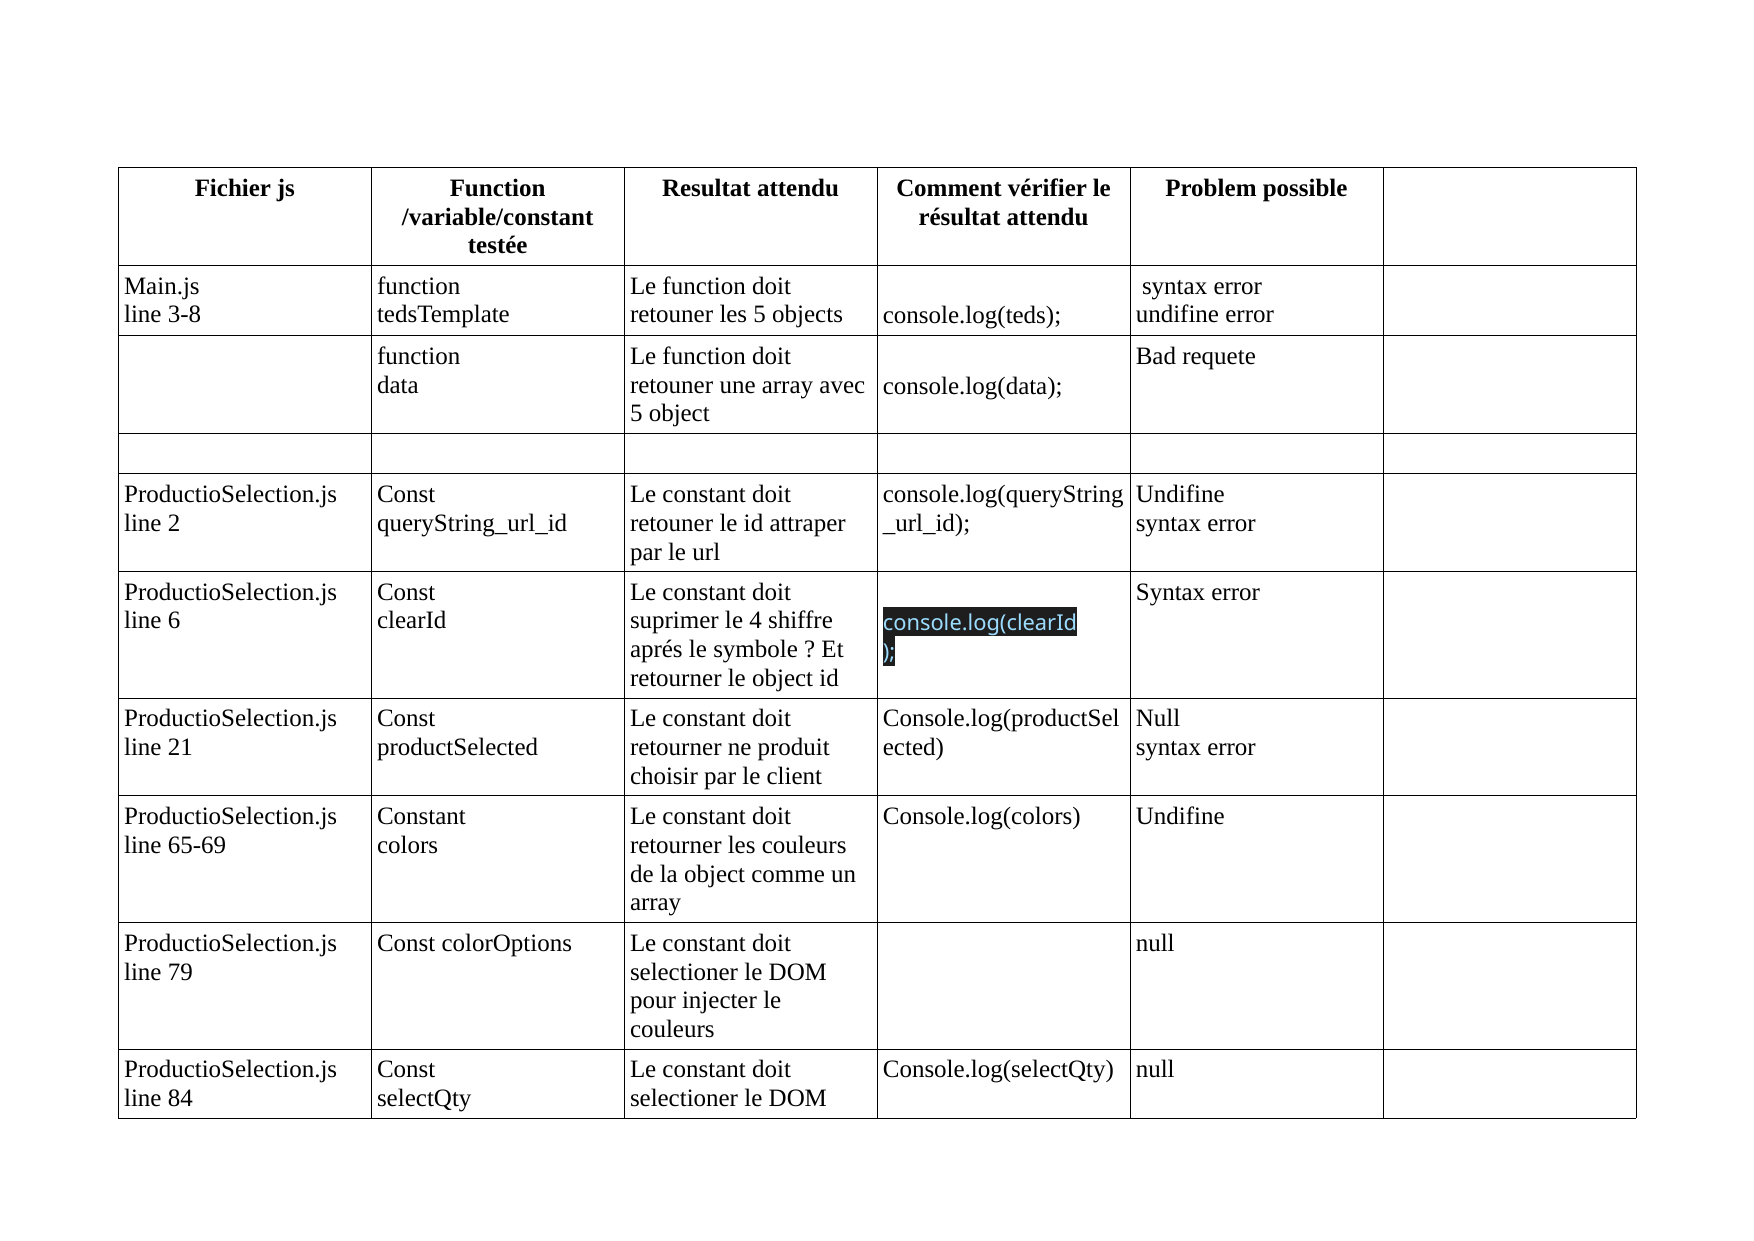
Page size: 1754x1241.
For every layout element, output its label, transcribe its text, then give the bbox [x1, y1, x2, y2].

table_cell Le constant doit retouner le id attraper par le url [625, 474, 877, 571]
table_cell ProductioSelection.js line 21 [119, 699, 371, 795]
table_cell [1384, 336, 1636, 433]
table_cell ProductioSelection.js line 65-69 [119, 796, 371, 922]
table_cell Undifine [1131, 796, 1383, 922]
table_cell [625, 434, 877, 473]
table_cell [1384, 474, 1636, 571]
table_cell Console.log(productSelected) [878, 699, 1130, 795]
table_cell console.log(teds); [878, 266, 1130, 335]
table_cell [372, 434, 624, 473]
table_cell Const colorOptions [372, 923, 624, 1048]
table_header Resultat attendu [625, 168, 877, 265]
table_cell Le function doit retouner une array avec 5 object [625, 336, 877, 433]
table_cell [878, 434, 1130, 473]
table_cell function data [372, 336, 624, 433]
table_cell [1384, 923, 1636, 1048]
table_header Fichier js [119, 168, 371, 265]
table_cell Le constant doit retourner les couleurs de la object comme un array [625, 796, 877, 922]
table_cell Console.log(selectQty) [878, 1050, 1130, 1118]
table_cell ProductioSelection.js line 84 [119, 1050, 371, 1118]
table_cell function tedsTemplate [372, 266, 624, 335]
table_cell Console.log(colors) [878, 796, 1130, 922]
table_cell Undifine syntax error [1131, 474, 1383, 571]
table_header [1384, 168, 1636, 265]
table_cell Const selectQty [372, 1050, 624, 1118]
table_cell Le constant doit selectioner le DOM pour injecter le couleurs [625, 923, 877, 1048]
table_cell syntax error undifine error [1131, 266, 1383, 335]
table_cell [1384, 572, 1636, 698]
table_cell console.log(data); [878, 336, 1130, 433]
table_cell [1384, 699, 1636, 795]
table_cell Constant colors [372, 796, 624, 922]
table_cell [119, 434, 371, 473]
table_cell Const productSelected [372, 699, 624, 795]
table_cell ProductioSelection.js line 2 [119, 474, 371, 571]
table_cell Le function doit retouner les 5 objects [625, 266, 877, 335]
table_cell [878, 923, 1130, 1048]
table_cell [1384, 434, 1636, 473]
table_cell Le constant doit retourner ne produit choisir par le client [625, 699, 877, 795]
table_cell Le constant doit selectioner le DOM [625, 1050, 877, 1118]
table_cell [1131, 434, 1383, 473]
table_cell Const queryString_url_id [372, 474, 624, 571]
table_cell Const clearId [372, 572, 624, 698]
table_cell console.log(clearId ); [878, 572, 1130, 698]
table_cell null [1131, 1050, 1383, 1118]
table_header Function /variable/constant testée [372, 168, 624, 265]
table_header Problem possible [1131, 168, 1383, 265]
table_cell ProductioSelection.js line 79 [119, 923, 371, 1048]
table_cell [1384, 796, 1636, 922]
table_cell [1384, 266, 1636, 335]
table_cell null [1131, 923, 1383, 1048]
table_header Comment vérifier le résultat attendu [878, 168, 1130, 265]
table_cell ProductioSelection.js line 6 [119, 572, 371, 698]
table_cell Null syntax error [1131, 699, 1383, 795]
table_cell [119, 336, 371, 433]
table_cell Syntax error [1131, 572, 1383, 698]
table_cell [1384, 1050, 1636, 1118]
table_cell Le constant doit suprimer le 4 shiffre aprés le symbole ? Et retourner le object id [625, 572, 877, 698]
table_cell Bad requete [1131, 336, 1383, 433]
table_cell Main.js line 3-8 [119, 266, 371, 335]
table_cell console.log(queryString_url_id); [878, 474, 1130, 571]
